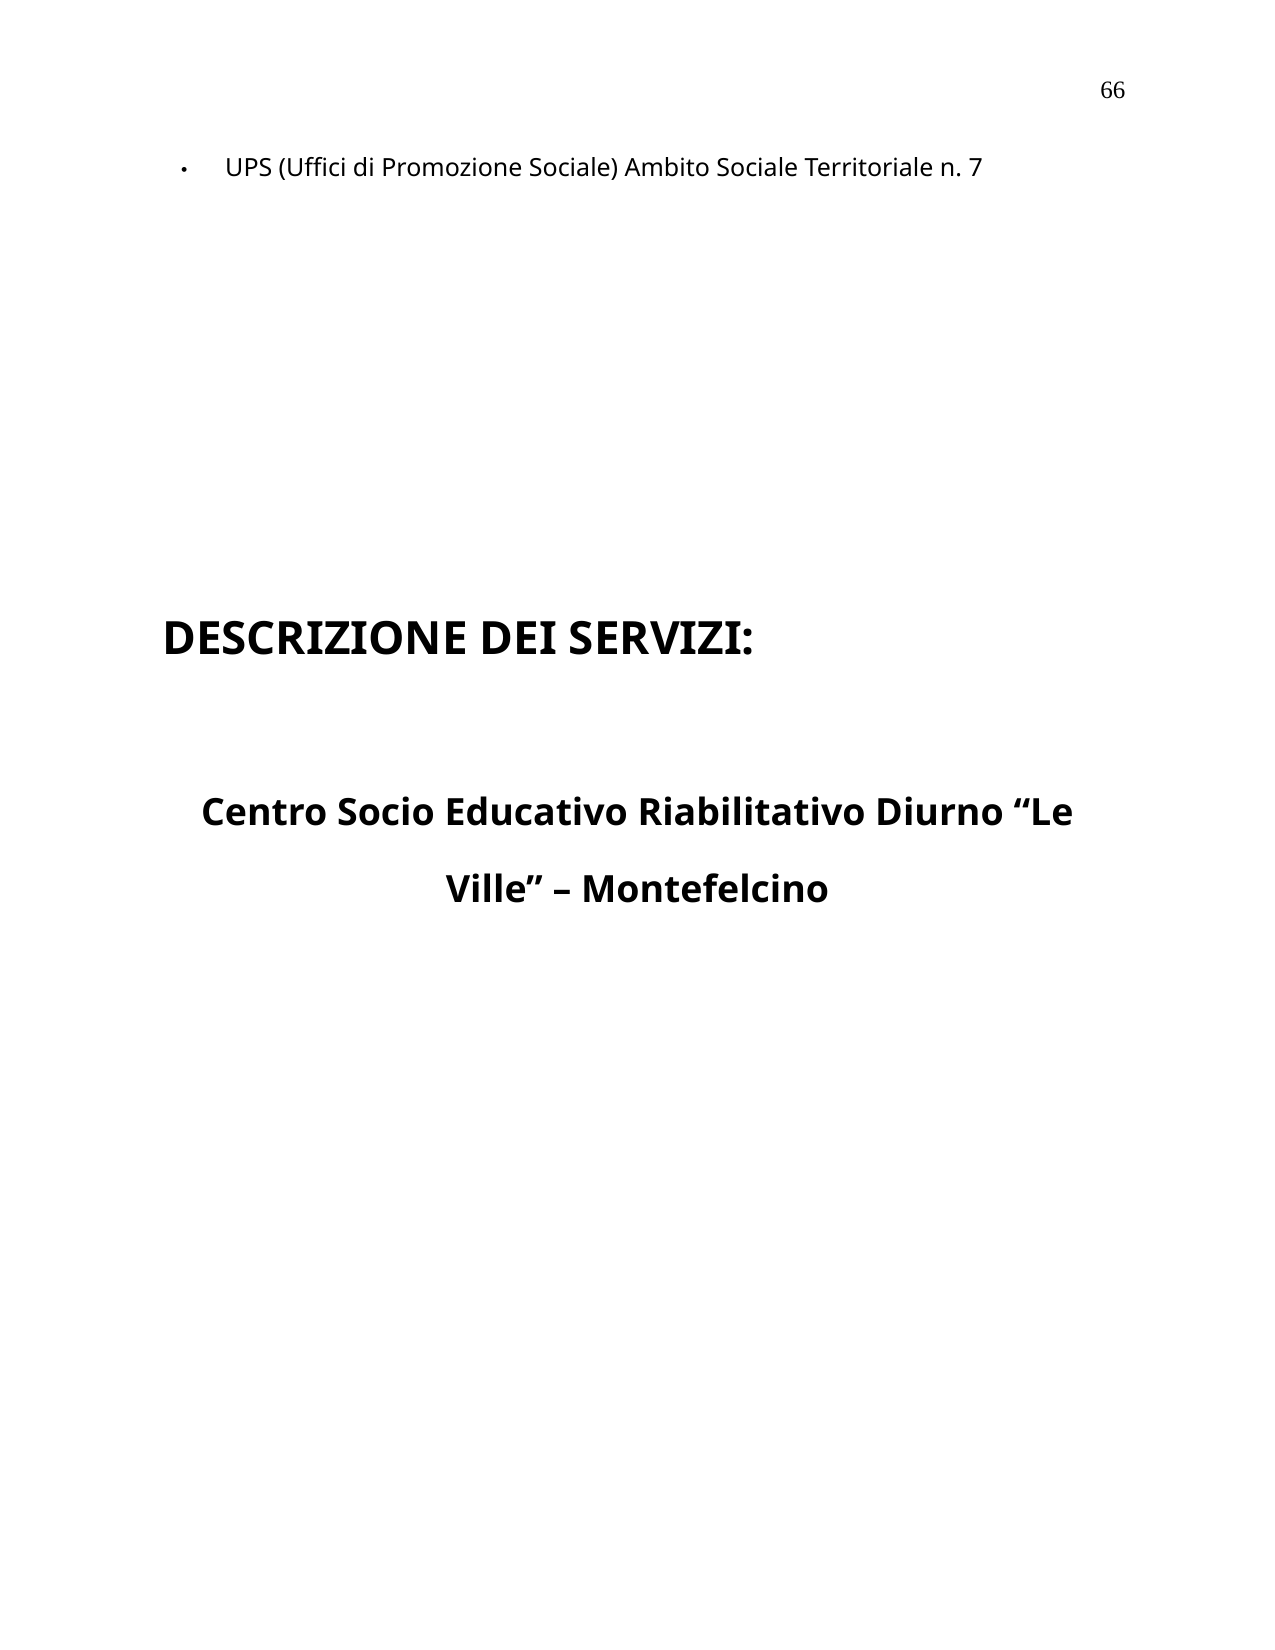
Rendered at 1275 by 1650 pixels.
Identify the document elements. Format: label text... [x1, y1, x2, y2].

text Centro Socio Educativo Riabilitativo Diurno “Le Ville” – Montefelcino [150, 786, 1125, 913]
text DESCRIZIONE DEI SERVIZI: [150, 605, 1125, 668]
list UPS (Uffici di Promozione Sociale) Ambito Sociale Territoriale n. 7 [187, 150, 1125, 184]
